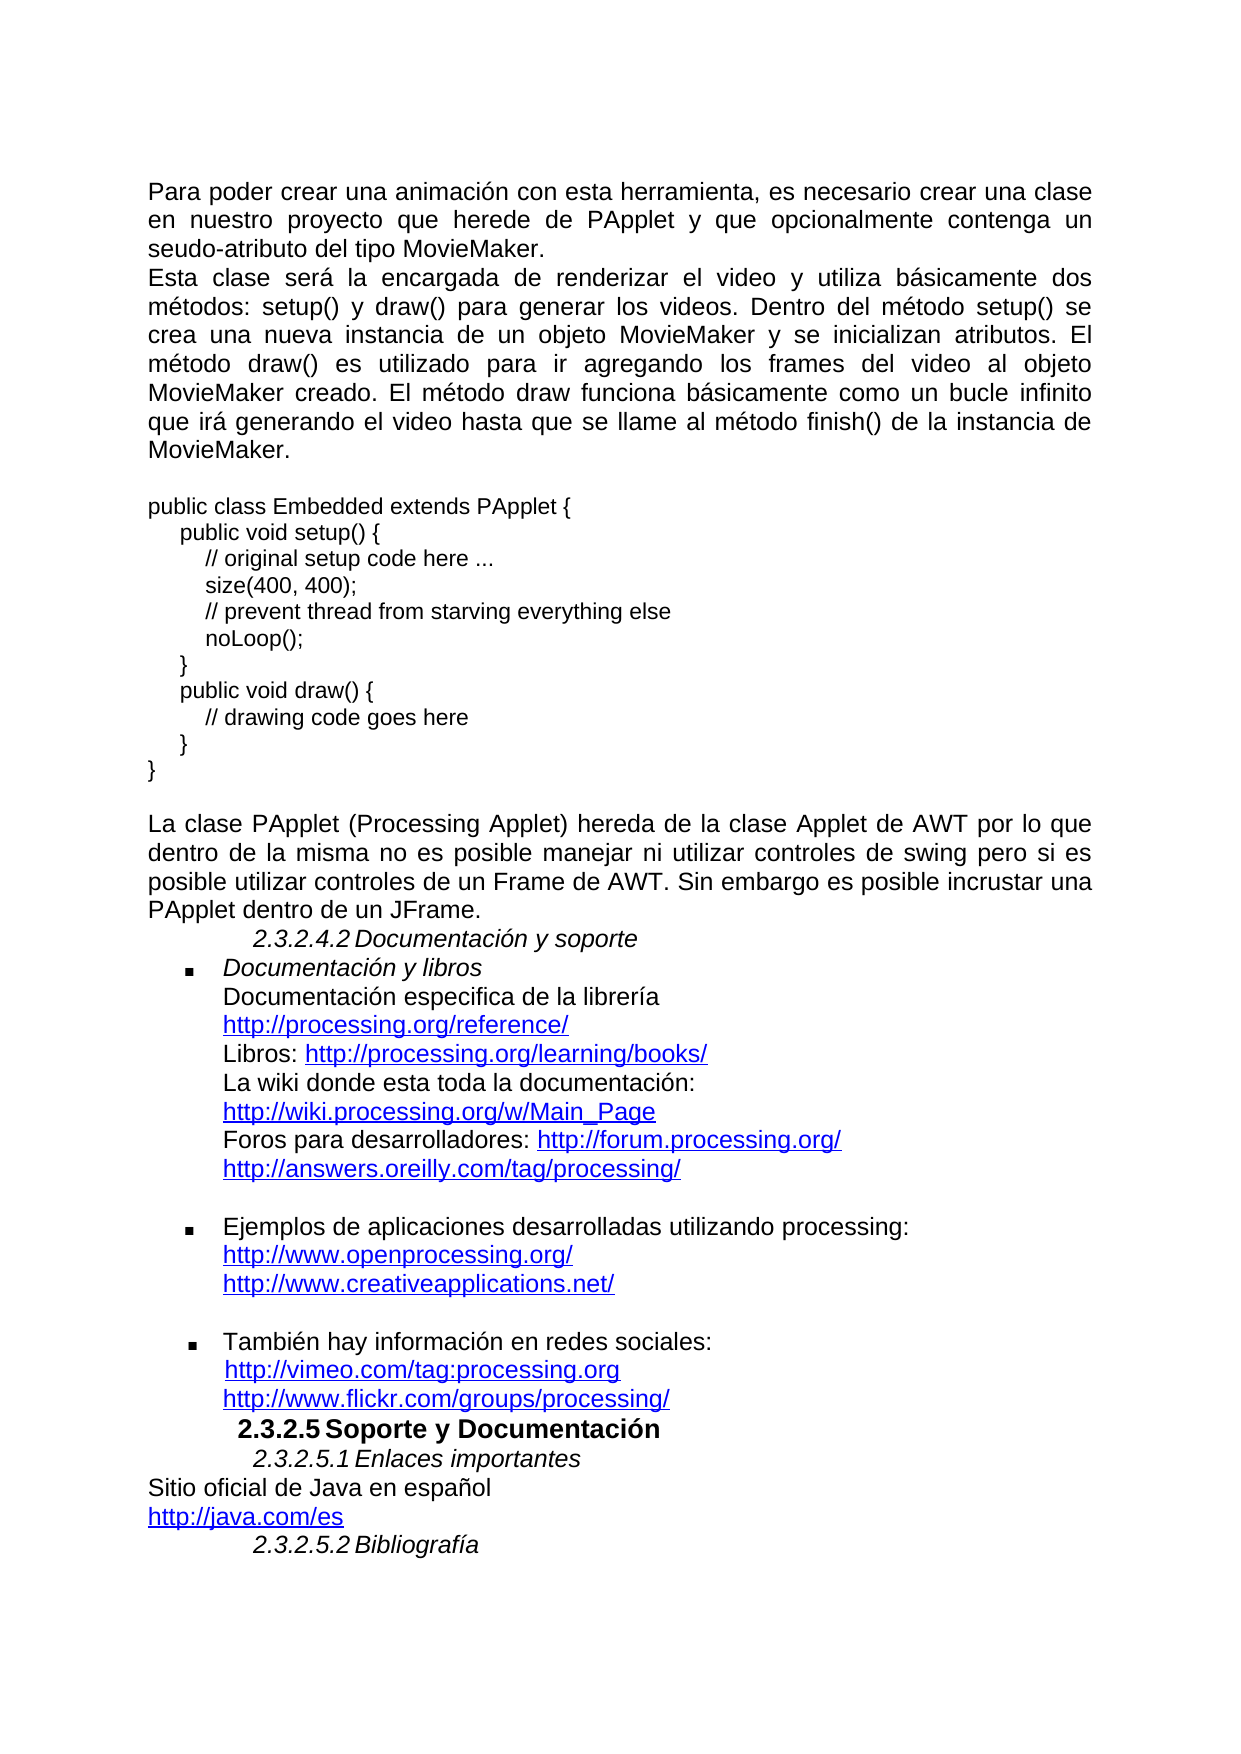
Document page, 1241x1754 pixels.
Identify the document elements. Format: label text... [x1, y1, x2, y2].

list También hay información en redes sociales: [188, 1326, 1092, 1355]
subtitle Enlaces importantes [253, 1444, 1092, 1473]
text Para poder crear una animación con esta herramienta, es necesario crear una clase en nuestro proyecto que herede de PApplet y que opcionalmente contenga un seudo-atributo del tipo MovieMaker. [148, 176, 1092, 263]
subtitle Soporte y Documentación [237, 1413, 1092, 1444]
text } [148, 756, 1092, 783]
text // original setup code here ... [148, 545, 1092, 572]
text public void setup() { [148, 519, 1092, 545]
list Ejemplos de aplicaciones desarrolladas utilizando processing: [185, 1211, 1092, 1240]
text } [148, 730, 1092, 756]
text http://java.com/es [148, 1501, 1092, 1530]
subtitle Documentación y libros [185, 953, 1092, 981]
text http://www.flickr.com/groups/processing/ [223, 1384, 1092, 1413]
text Esta clase será la encargada de renderizar el video y utiliza básicamente dos métodos: setup() y draw() para generar los videos. Dentro del método setup() se crea una nueva instancia de un objeto MovieMaker y se inicializan atributos. El método draw() es utilizado para ir agregando los frames del video al objeto MovieMaker creado. El método draw funciona básicamente como un bucle infinito que irá generando el video hasta que se llame al método finish() de la instancia de MovieMaker. [148, 263, 1092, 464]
list http://wiki.processing.org/w/Main_Page [223, 1096, 1092, 1125]
subtitle Bibliografía [253, 1530, 1092, 1559]
text noLoop(); [148, 624, 1092, 651]
text Sitio oficial de Java en español [148, 1473, 1092, 1501]
text http://vimeo.com/tag:processing.org [224, 1355, 1092, 1384]
subtitle Documentación y soporte [253, 924, 1092, 953]
list http://answers.oreilly.com/tag/processing/ [223, 1154, 1092, 1183]
list http://www.openprocessing.org/ [185, 1240, 1092, 1269]
text public class Embedded extends PApplet { [148, 493, 1092, 519]
text // prevent thread from starving everything else [148, 598, 1092, 624]
list http://www.creativeapplications.net/ [185, 1269, 1092, 1298]
list La wiki donde esta toda la documentación: [223, 1068, 1092, 1096]
text public void draw() { [148, 677, 1092, 703]
text // drawing code goes here [148, 703, 1092, 730]
list Foros para desarrolladores: http://forum.processing.org/ [223, 1125, 1092, 1154]
text size(400, 400); [148, 572, 1092, 598]
list Documentación especifica de la librería [223, 981, 1092, 1010]
text } [148, 651, 1092, 677]
text La clase PApplet (Processing Applet) hereda de la clase Applet de AWT por lo que dentro de la misma no es posible manejar ni utilizar controles de swing pero si es posible utilizar controles de un Frame de AWT. Sin embargo es posible incrustar una PApplet dentro de un JFrame. [148, 809, 1092, 924]
list http://processing.org/reference/ [223, 1010, 1092, 1039]
list Libros: http://processing.org/learning/books/ [223, 1039, 1092, 1068]
